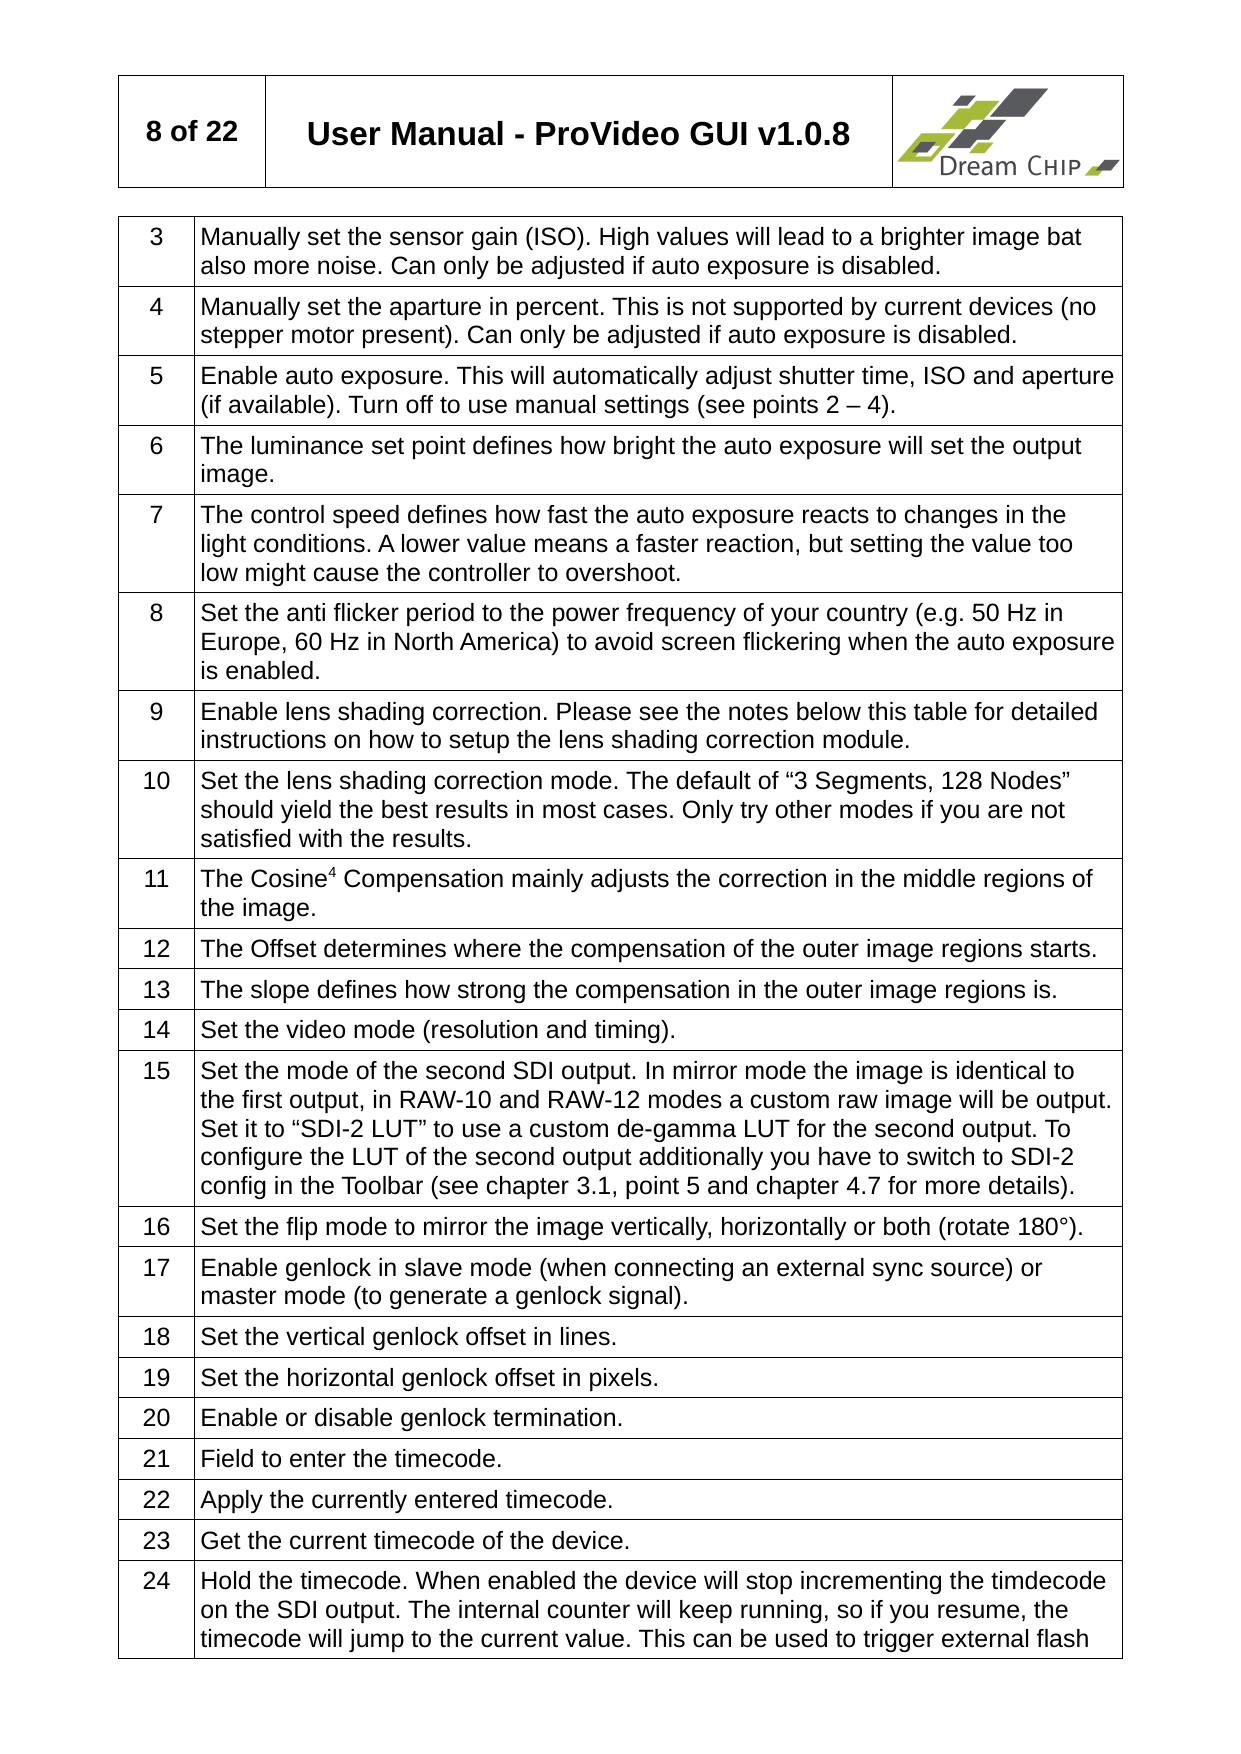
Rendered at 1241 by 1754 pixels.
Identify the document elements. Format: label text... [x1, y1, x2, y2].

table_cell Enable genlock in slave mode (when connecting an external sync source) or master mode (to generate a genlock signal). [195, 1247, 1122, 1316]
table_cell 24 [119, 1561, 194, 1658]
table_cell 13 [119, 969, 194, 1009]
picture [897, 87, 1120, 177]
table_cell Enable lens shading correction. Please see the notes below this table for detailed instructions on how to setup the lens shading correction module. [195, 691, 1122, 760]
table_cell 21 [119, 1439, 194, 1479]
table_cell 7 [119, 495, 194, 592]
table_cell Set the horizontal genlock offset in pixels. [195, 1358, 1122, 1397]
table_cell 8 [119, 593, 194, 690]
table_cell Enable auto exposure. This will automatically adjust shutter time, ISO and aperture (if available). Turn off to use manual settings (see points 2 – 4). [195, 356, 1122, 424]
table_cell Set the vertical genlock offset in lines. [195, 1317, 1122, 1356]
table_cell The luminance set point defines how bright the auto exposure will set the output image. [195, 426, 1122, 494]
table_cell Get the current timecode of the device. [195, 1520, 1122, 1560]
table_cell 14 [119, 1010, 194, 1050]
table_cell 11 [119, 859, 194, 928]
table_cell Set the flip mode to mirror the image vertically, horizontally or both (rotate 180°). [195, 1207, 1122, 1246]
table_cell 15 [119, 1051, 194, 1206]
table_cell 23 [119, 1520, 194, 1560]
table_cell Set the lens shading correction mode. The default of “3 Segments, 128 Nodes” should yield the best results in most cases. Only try other modes if you are not satisfied with the results. [195, 761, 1122, 858]
table_cell Set the mode of the second SDI output. In mirror mode the image is identical to the first output, in RAW-10 and RAW-12 modes a custom raw image will be output. Set it to “SDI-2 LUT” to use a custom de-gamma LUT for the second output. To configure the LUT of the second output additionally you have to switch to SDI-2 config in the Toolbar (see chapter 3.1, point 5 and chapter 4.7 for more details). [195, 1051, 1122, 1206]
table_cell The Offset determines where the compensation of the outer image regions starts. [195, 929, 1122, 968]
table_cell 22 [119, 1480, 194, 1519]
table_cell Manually set the sensor gain (ISO). High values will lead to a brighter image bat also more noise. Can only be adjusted if auto exposure is disabled. [195, 217, 1122, 286]
table_cell Hold the timecode. When enabled the device will stop incrementing the timdecode on the SDI output. The internal counter will keep running, so if you resume, the timecode will jump to the current value. This can be used to trigger external flash [195, 1561, 1122, 1658]
table_cell 19 [119, 1358, 194, 1397]
table_cell Set the video mode (resolution and timing). [195, 1010, 1122, 1050]
table_cell Enable or disable genlock termination. [195, 1398, 1122, 1438]
table_cell 16 [119, 1207, 194, 1246]
table_cell 4 [119, 287, 194, 355]
table_cell The Cosine4 Compensation mainly adjusts the correction in the middle regions of the image. [195, 859, 1122, 928]
table_cell Apply the currently entered timecode. [195, 1480, 1122, 1519]
table_cell Field to enter the timecode. [195, 1439, 1122, 1479]
table_cell 18 [119, 1317, 194, 1356]
table_cell 5 [119, 356, 194, 424]
table_cell 6 [119, 426, 194, 494]
table_cell 12 [119, 929, 194, 968]
table_cell 17 [119, 1247, 194, 1316]
table_cell 10 [119, 761, 194, 858]
table_cell 9 [119, 691, 194, 760]
table_cell The slope defines how strong the compensation in the outer image regions is. [195, 969, 1122, 1009]
table_cell Set the anti flicker period to the power frequency of your country (e.g. 50 Hz in Europe, 60 Hz in North America) to avoid screen flickering when the auto exposure is enabled. [195, 593, 1122, 690]
table_cell 20 [119, 1398, 194, 1438]
table_cell Manually set the aparture in percent. This is not supported by current devices (no stepper motor present). Can only be adjusted if auto exposure is disabled. [195, 287, 1122, 355]
table_cell 3 [119, 217, 194, 286]
table_cell The control speed defines how fast the auto exposure reacts to changes in the light conditions. A lower value means a faster reaction, but setting the value too low might cause the controller to overshoot. [195, 495, 1122, 592]
